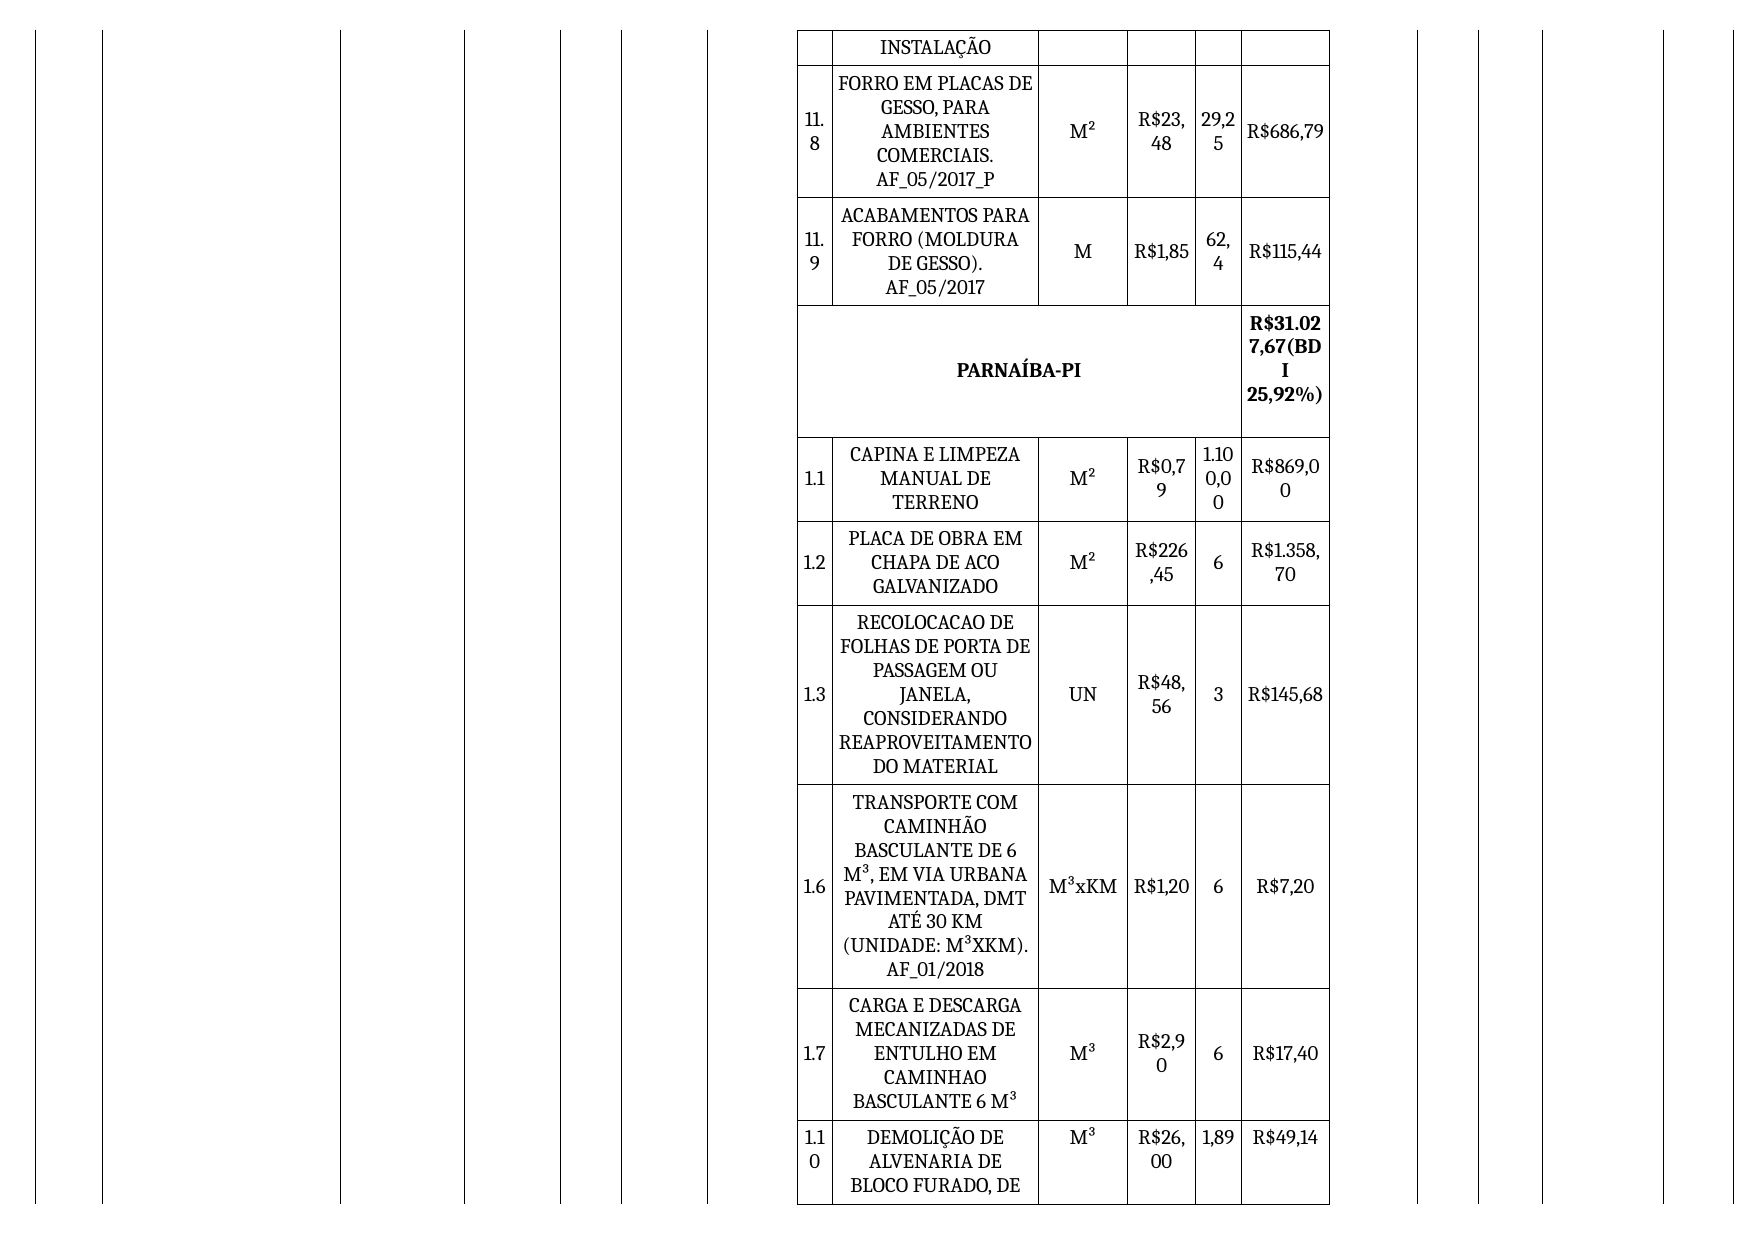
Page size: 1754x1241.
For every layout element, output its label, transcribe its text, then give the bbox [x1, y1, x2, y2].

table_cell [1330, 988, 1417, 1119]
table_cell [708, 1120, 797, 1203]
table_cell [465, 521, 560, 604]
table_cell [1418, 65, 1478, 197]
table_cell [561, 988, 621, 1119]
table_cell 1.3 [798, 606, 832, 784]
table_cell [1418, 197, 1478, 305]
table_cell M³ [1039, 1121, 1127, 1203]
table_cell 1.2 [798, 522, 832, 604]
table_cell [1543, 305, 1663, 437]
table_cell [1664, 65, 1733, 197]
table_cell [1418, 988, 1478, 1119]
table_cell R$0,79 [1128, 438, 1195, 521]
table_cell [1664, 305, 1733, 437]
table_cell [36, 1120, 102, 1203]
table_cell [1479, 197, 1542, 305]
table_cell [1039, 31, 1127, 65]
table_cell [103, 988, 340, 1119]
table_cell 29,25 [1196, 66, 1241, 197]
table_cell CAPINA E LIMPEZA MANUAL DE TERRENO [833, 438, 1038, 521]
table_cell [1418, 605, 1478, 784]
table_cell [465, 605, 560, 784]
table_cell M² [1039, 66, 1127, 197]
table_cell M³ [1039, 989, 1127, 1119]
table_cell [341, 521, 464, 604]
table_cell R$1,85 [1128, 198, 1195, 305]
table_cell [622, 784, 707, 988]
table_cell [622, 65, 707, 197]
table_cell [1330, 1120, 1417, 1203]
table_cell [708, 605, 797, 784]
table_cell INSTALAÇÃO [833, 31, 1038, 65]
table_cell R$226,45 [1128, 522, 1195, 604]
table_cell [465, 437, 560, 521]
table_cell [1664, 197, 1733, 305]
table_cell PARNAÍBA-PI [798, 306, 1241, 437]
table_cell R$686,79 [1242, 66, 1329, 197]
table_cell M² [1039, 438, 1127, 521]
table_cell [1543, 65, 1663, 197]
table_cell R$48,56 [1128, 606, 1195, 784]
table_cell [1418, 437, 1478, 521]
table_cell [1479, 437, 1542, 521]
table_cell [1543, 197, 1663, 305]
table_cell [1242, 31, 1329, 65]
table_cell [36, 784, 102, 988]
table_cell [1664, 437, 1733, 521]
table_cell [36, 30, 102, 65]
table_cell [798, 31, 832, 65]
table_cell [1330, 305, 1417, 437]
table_cell ACABAMENTOS PARA FORRO (MOLDURA DE GESSO). AF_05/2017 [833, 198, 1038, 305]
table_cell R$115,44 [1242, 198, 1329, 305]
table_cell [341, 30, 464, 65]
table_cell 6 [1196, 785, 1241, 988]
table_cell R$1,20 [1128, 785, 1195, 988]
table_cell [708, 30, 797, 65]
table_cell [465, 784, 560, 988]
table_cell R$1.358,70 [1242, 522, 1329, 604]
table_cell 1,89 [1196, 1121, 1241, 1203]
table_cell [622, 521, 707, 604]
table_cell [561, 784, 621, 988]
table_cell [1479, 784, 1542, 988]
table_cell [1479, 605, 1542, 784]
table_cell [1664, 1120, 1733, 1203]
table_cell [1664, 30, 1733, 65]
table_cell [622, 605, 707, 784]
table_cell M³xKM [1039, 785, 1127, 988]
table_cell [1330, 437, 1417, 521]
table_cell [1330, 65, 1417, 197]
table_cell [622, 30, 707, 65]
table_cell 3 [1196, 606, 1241, 784]
table_cell [1196, 31, 1241, 65]
table_cell 62,4 [1196, 198, 1241, 305]
table_cell [36, 521, 102, 604]
table_cell [708, 65, 797, 197]
table_cell FORRO EM PLACAS DE GESSO, PARA AMBIENTES COMERCIAIS. AF_05/2017_P [833, 66, 1038, 197]
table_cell [341, 784, 464, 988]
table_cell [103, 305, 340, 437]
table_cell [36, 305, 102, 437]
table_cell [622, 437, 707, 521]
table_cell [1543, 784, 1663, 988]
table_cell [1418, 784, 1478, 988]
table_cell [465, 30, 560, 65]
table_cell [561, 605, 621, 784]
table_cell [561, 305, 621, 437]
table_cell R$49,14 [1242, 1121, 1329, 1203]
table_cell M [1039, 198, 1127, 305]
table_cell [561, 65, 621, 197]
table_cell R$26,00 [1128, 1121, 1195, 1203]
table_cell [341, 988, 464, 1119]
table_cell 1.100,00 [1196, 438, 1241, 521]
table_cell 1.1 [798, 438, 832, 521]
table_cell [1543, 605, 1663, 784]
table_cell [1479, 30, 1542, 65]
table_cell R$31.027,67(BDI 25,92%) [1242, 306, 1329, 437]
table_cell [1418, 1120, 1478, 1203]
table_cell R$17,40 [1242, 989, 1329, 1119]
table_cell [103, 605, 340, 784]
table_cell [103, 521, 340, 604]
table_cell [103, 437, 340, 521]
table_cell R$869,00 [1242, 438, 1329, 521]
table_cell [1330, 605, 1417, 784]
table_cell [103, 784, 340, 988]
table_cell [1543, 988, 1663, 1119]
table_cell 1.10 [798, 1121, 832, 1203]
table_cell [561, 30, 621, 65]
table_cell 6 [1196, 989, 1241, 1119]
table_cell [1479, 1120, 1542, 1203]
table_cell [1543, 30, 1663, 65]
table_cell [465, 305, 560, 437]
table_cell [622, 988, 707, 1119]
table_cell [561, 197, 621, 305]
table_cell [622, 197, 707, 305]
table_cell [1418, 30, 1478, 65]
table_cell [1664, 521, 1733, 604]
table_cell UN [1039, 606, 1127, 784]
table_cell [341, 305, 464, 437]
table_cell [103, 30, 340, 65]
table_cell [341, 1120, 464, 1203]
table_cell [103, 65, 340, 197]
table_cell R$145,68 [1242, 606, 1329, 784]
table_cell [708, 305, 797, 437]
table_cell [341, 65, 464, 197]
table_cell [1330, 30, 1417, 65]
table_cell PLACA DE OBRA EM CHAPA DE ACO GALVANIZADO [833, 522, 1038, 604]
table_cell [465, 1120, 560, 1203]
table_cell 1.6 [798, 785, 832, 988]
table_cell [708, 197, 797, 305]
table_cell R$2,90 [1128, 989, 1195, 1119]
table_cell [561, 521, 621, 604]
table_cell DEMOLIÇÃO DE ALVENARIA DE BLOCO FURADO, DE [833, 1121, 1038, 1203]
table_cell [341, 605, 464, 784]
table_cell R$7,20 [1242, 785, 1329, 988]
table_cell [1330, 197, 1417, 305]
table_cell [561, 437, 621, 521]
table_cell [1418, 305, 1478, 437]
table_cell [1543, 1120, 1663, 1203]
table_cell [1664, 605, 1733, 784]
table_cell [1543, 521, 1663, 604]
table_cell [36, 988, 102, 1119]
table_cell 6 [1196, 522, 1241, 604]
table_cell [465, 65, 560, 197]
table_cell [1479, 521, 1542, 604]
table_cell [341, 437, 464, 521]
table_cell 1.7 [798, 989, 832, 1119]
table_cell [465, 988, 560, 1119]
table_cell [1664, 784, 1733, 988]
table_cell [622, 305, 707, 437]
table_cell [36, 65, 102, 197]
table_cell [103, 197, 340, 305]
table_cell [36, 605, 102, 784]
table_cell 11.9 [798, 198, 832, 305]
table_cell [622, 1120, 707, 1203]
table_cell [1330, 521, 1417, 604]
table_cell [1479, 305, 1542, 437]
table_cell [708, 437, 797, 521]
table_cell [341, 197, 464, 305]
table_cell CARGA E DESCARGA MECANIZADAS DE ENTULHO EM CAMINHAO BASCULANTE 6 M³ [833, 989, 1038, 1119]
table_cell [103, 1120, 340, 1203]
table_cell [1479, 988, 1542, 1119]
table_cell [36, 197, 102, 305]
table_cell [36, 437, 102, 521]
table_cell [465, 197, 560, 305]
table_cell [1128, 31, 1195, 65]
table_cell [561, 1120, 621, 1203]
table_cell [1479, 65, 1542, 197]
table_cell RECOLOCACAO DE FOLHAS DE PORTA DE PASSAGEM OU JANELA, CONSIDERANDO REAPROVEITAMENTO DO MATERIAL [833, 606, 1038, 784]
table_cell [1664, 988, 1733, 1119]
table_cell M² [1039, 522, 1127, 604]
table_cell R$23,48 [1128, 66, 1195, 197]
table_cell [708, 784, 797, 988]
table_cell TRANSPORTE COM CAMINHÃO BASCULANTE DE 6 M³, EM VIA URBANA PAVIMENTADA, DMT ATÉ 30 KM (UNIDADE: M³XKM). AF_01/2018 [833, 785, 1038, 988]
table_cell [1543, 437, 1663, 521]
table_cell [1418, 521, 1478, 604]
table_cell [708, 521, 797, 604]
table_cell 11.8 [798, 66, 832, 197]
table_cell [1330, 784, 1417, 988]
table_cell [708, 988, 797, 1119]
